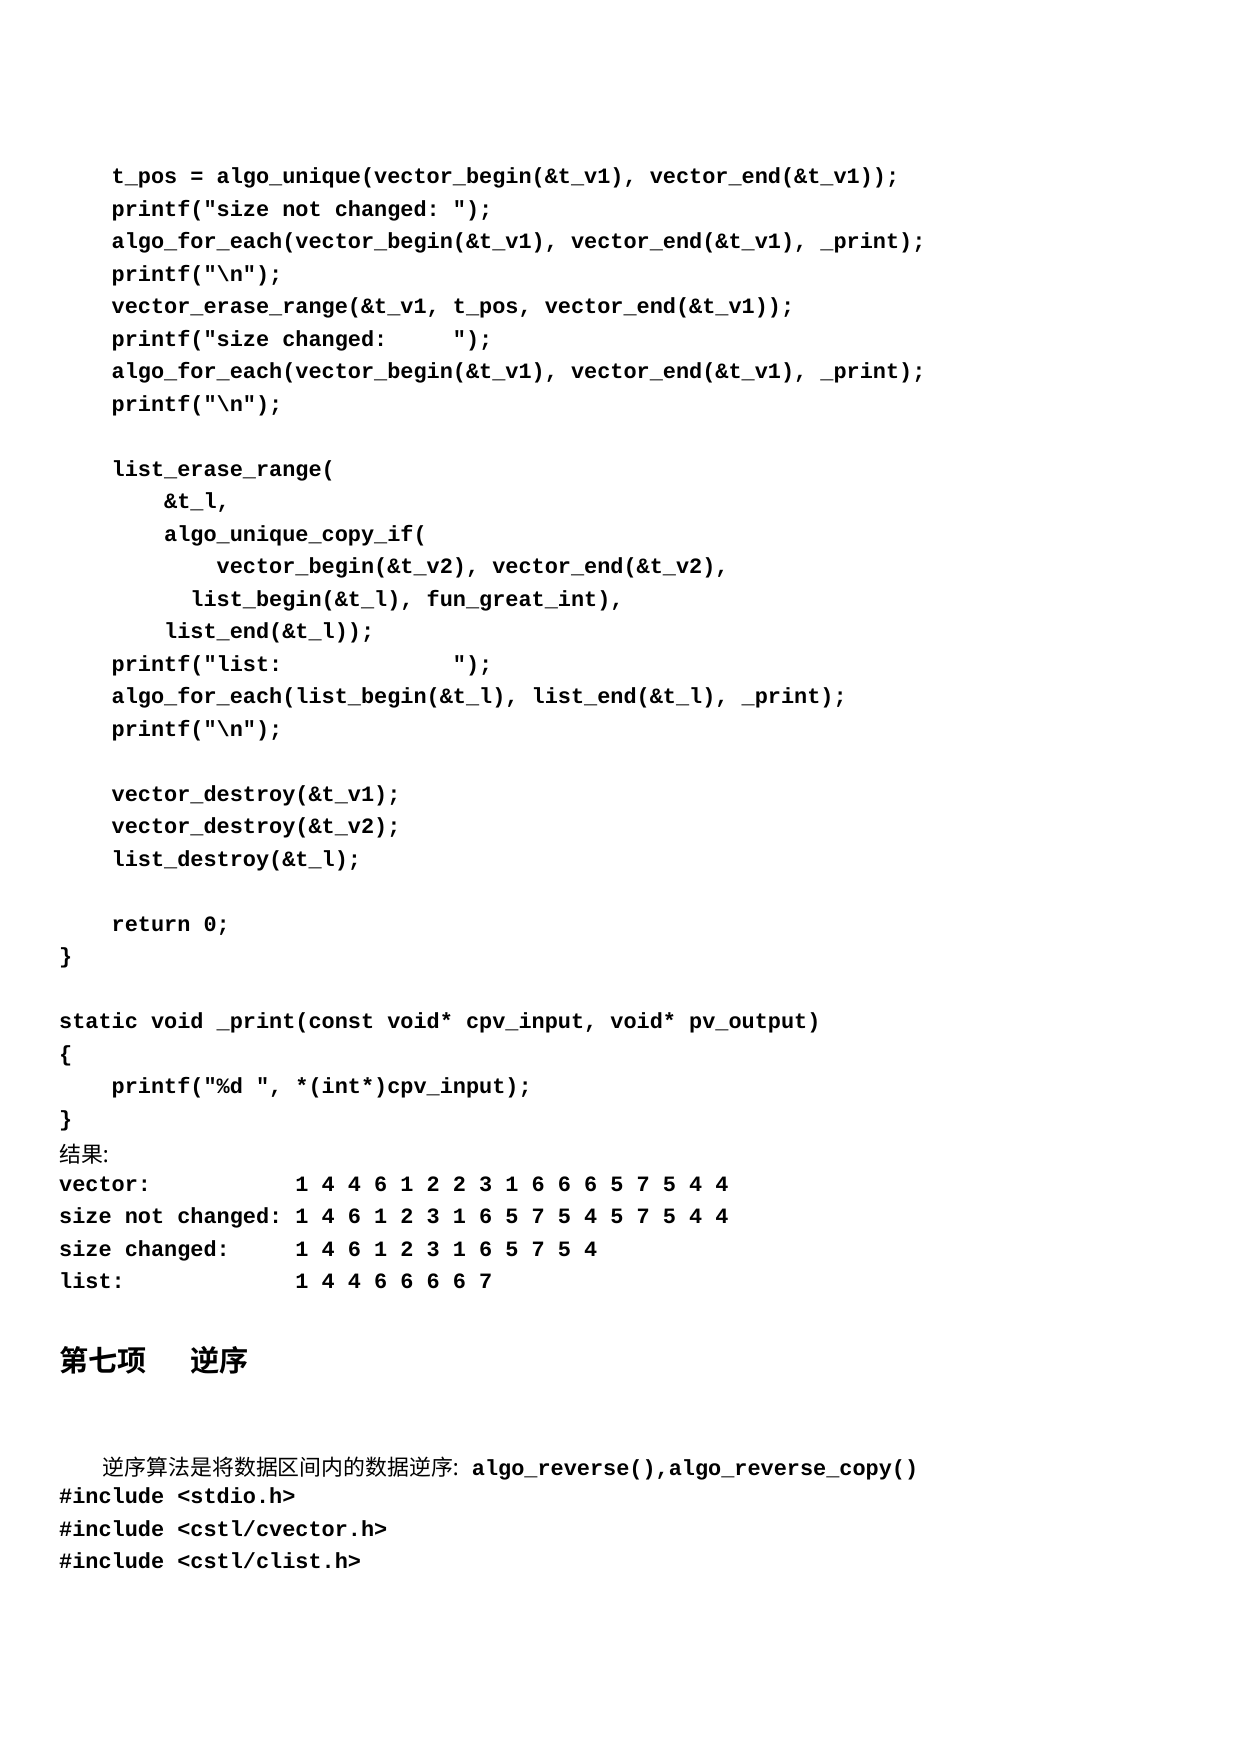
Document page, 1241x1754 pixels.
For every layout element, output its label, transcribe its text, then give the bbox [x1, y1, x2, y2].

text printf("\n"); [59, 259, 1181, 292]
text printf("\n"); [59, 714, 1181, 747]
text list_erase_range( [59, 454, 1181, 487]
text } [59, 942, 1181, 974]
text printf("\n"); [59, 389, 1181, 422]
text algo_for_each(vector_begin(&t_v1), vector_end(&t_v1), _print); [59, 357, 1181, 389]
text algo_unique_copy_if( [59, 519, 1181, 552]
text vector_destroy(&t_v2); [59, 812, 1181, 844]
text #include <cstl/clist.h> [59, 1547, 1181, 1579]
text { [59, 1039, 1181, 1072]
text vector_destroy(&t_v1); [59, 779, 1181, 812]
text list_end(&t_l)); [59, 617, 1181, 649]
text } [59, 1104, 1181, 1137]
text static void _print(const void* cpv_input, void* pv_output) [59, 1007, 1181, 1039]
text list_destroy(&t_l); [59, 844, 1181, 877]
text #include <cstl/cvector.h> [59, 1514, 1181, 1547]
text algo_for_each(list_begin(&t_l), list_end(&t_l), _print); [59, 682, 1181, 714]
text printf("size not changed: "); [59, 194, 1181, 227]
text size changed: 1 4 6 1 2 3 1 6 5 7 5 4 [59, 1234, 1181, 1267]
text vector: 1 4 4 6 1 2 2 3 1 6 6 6 5 7 5 4 4 [59, 1169, 1181, 1202]
text 结果: [59, 1137, 1181, 1169]
text t_pos = algo_unique(vector_begin(&t_v1), vector_end(&t_v1)); [59, 162, 1181, 194]
text #include <stdio.h> [59, 1482, 1181, 1514]
text list_begin(&t_l), fun_great_int), [146, 584, 1181, 617]
text algo_for_each(vector_begin(&t_v1), vector_end(&t_v1), _print); [59, 227, 1181, 259]
subtitle 逆序 [59, 1326, 1181, 1391]
text printf("list: "); [59, 649, 1181, 682]
text list: 1 4 4 6 6 6 6 7 [59, 1267, 1181, 1299]
text vector_erase_range(&t_v1, t_pos, vector_end(&t_v1)); [59, 292, 1181, 324]
text return 0; [59, 909, 1181, 942]
text 逆序算法是将数据区间内的数据逆序: algo_reverse(),algo_reverse_copy() [59, 1449, 1181, 1482]
text printf("%d ", *(int*)cpv_input); [59, 1072, 1181, 1104]
text size not changed: 1 4 6 1 2 3 1 6 5 7 5 4 5 7 5 4 4 [59, 1202, 1181, 1234]
text vector_begin(&t_v2), vector_end(&t_v2), [59, 552, 1181, 584]
text &t_l, [59, 487, 1181, 519]
text printf("size changed: "); [59, 324, 1181, 357]
